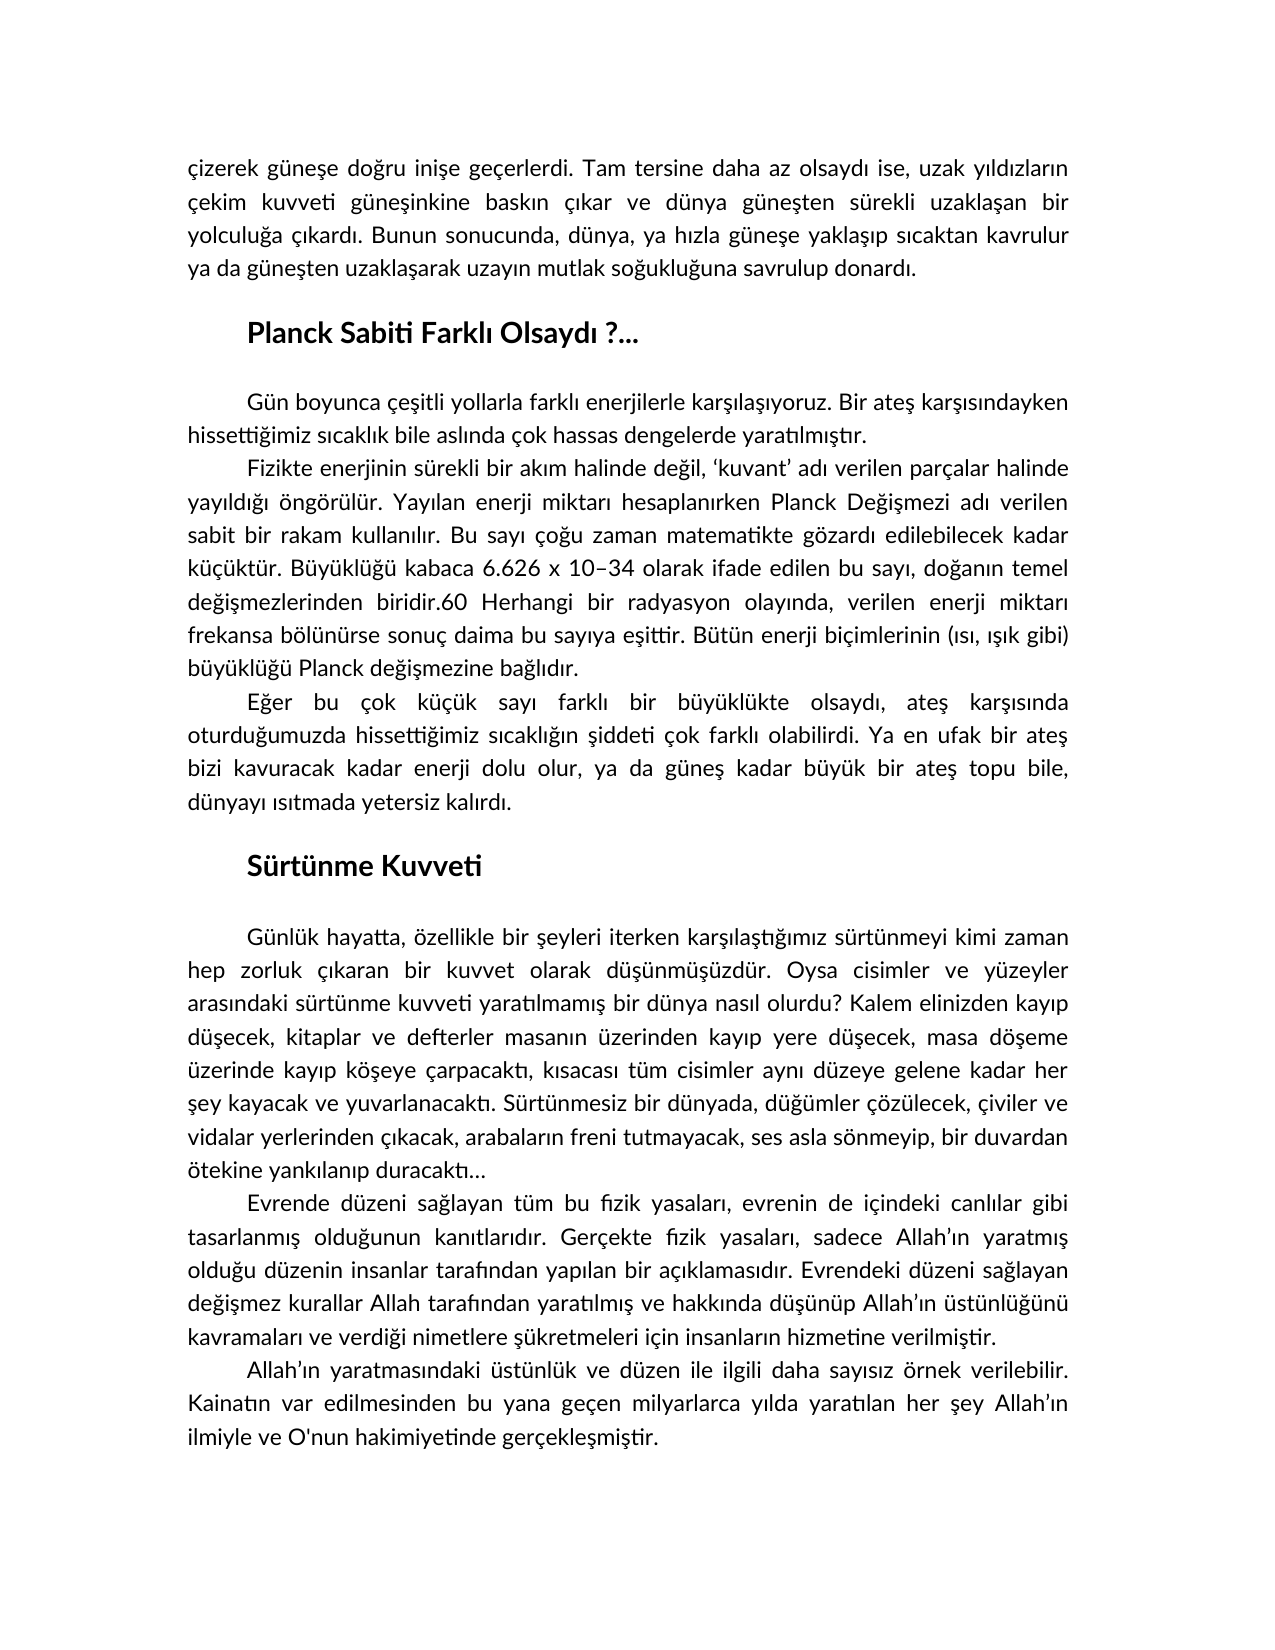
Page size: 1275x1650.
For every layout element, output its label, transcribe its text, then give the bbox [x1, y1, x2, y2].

text Eğer bu çok küçük sayı farklı bir büyüklükte olsaydı, ateş karşısında oturduğumuzda hissettiğimiz sıcaklığın şiddeti çok farklı olabilirdi. Ya en ufak bir ateş bizi kavuracak kadar enerji dolu olur, ya da güneş kadar büyük bir ateş topu bile, dünyayı ısıtmada yetersiz kalırdı. [187, 683, 1070, 817]
subtitle Sürtünme Kuvveti [187, 850, 1070, 883]
text Gün boyunca çeşitli yollarla farklı enerjilerle karşılaşıyoruz. Bir ateş karşısındayken hissettiğimiz sıcaklık bile aslında çok hassas dengelerde yaratılmıştır. [187, 383, 1070, 450]
text Fizikte enerjinin sürekli bir akım halinde değil, ‘kuvant’ adı verilen parçalar halinde yayıldığı öngörülür. Yayılan enerji miktarı hesaplanırken Planck Değişmezi adı verilen sabit bir rakam kullanılır. Bu sayı çoğu zaman matematikte gözardı edilebilecek kadar küçüktür. Büyüklüğü kabaca 6.626 x 10–34 olarak ifade edilen bu sayı, doğanın temel değişmezlerinden biridir.60 Herhangi bir radyasyon olayında, verilen enerji miktarı frekansa bölünürse sonuç daima bu sayıya eşittir. Bütün enerji biçimlerinin (ısı, ışık gibi) büyüklüğü Planck değişmezine bağlıdır. [187, 450, 1070, 683]
text Günlük hayatta, özellikle bir şeyleri iterken karşılaştığımız sürtünmeyi kimi zaman hep zorluk çıkaran bir kuvvet olarak düşünmüşüzdür. Oysa cisimler ve yüzeyler arasındaki sürtünme kuvveti yaratılmamış bir dünya nasıl olurdu? Kalem elinizden kayıp düşecek, kitaplar ve defterler masanın üzerinden kayıp yere düşecek, masa döşeme üzerinde kayıp köşeye çarpacaktı, kısacası tüm cisimler aynı düzeye gelene kadar her şey kayacak ve yuvarlanacaktı. Sürtünmesiz bir dünyada, düğümler çözülecek, çiviler ve vidalar yerlerinden çıkacak, arabaların freni tutmayacak, ses asla sönmeyip, bir duvardan ötekine yankılanıp duracaktı… [187, 918, 1070, 1185]
text Evrende düzeni sağlayan tüm bu fizik yasaları, evrenin de içindeki canlılar gibi tasarlanmış olduğunun kanıtlarıdır. Gerçekte fizik yasaları, sadece Allah’ın yaratmış olduğu düzenin insanlar tarafından yapılan bir açıklamasıdır. Evrendeki düzeni sağlayan değişmez kurallar Allah tarafından yaratılmış ve hakkında düşünüp Allah’ın üstünlüğünü kavramaları ve verdiği nimetlere şükretmeleri için insanların hizmetine verilmiştir. [187, 1185, 1070, 1352]
text çizerek güneşe doğru inişe geçerlerdi. Tam tersine daha az olsaydı ise, uzak yıldızların çekim kuvveti güneşinkine baskın çıkar ve dünya güneşten sürekli uzaklaşan bir yolculuğa çıkardı. Bunun sonucunda, dünya, ya hızla güneşe yaklaşıp sıcaktan kavrulur ya da güneşten uzaklaşarak uzayın mutlak soğukluğuna savrulup donardı. [187, 150, 1070, 283]
text Planck Sabiti Farklı Olsaydı ?... [187, 317, 1070, 350]
text Allah’ın yaratmasındaki üstünlük ve düzen ile ilgili daha sayısız örnek verilebilir. Kainatın var edilmesinden bu yana geçen milyarlarca yılda yaratılan her şey Allah’ın ilmiyle ve O'nun hakimiyetinde gerçekleşmiştir. [187, 1352, 1070, 1452]
